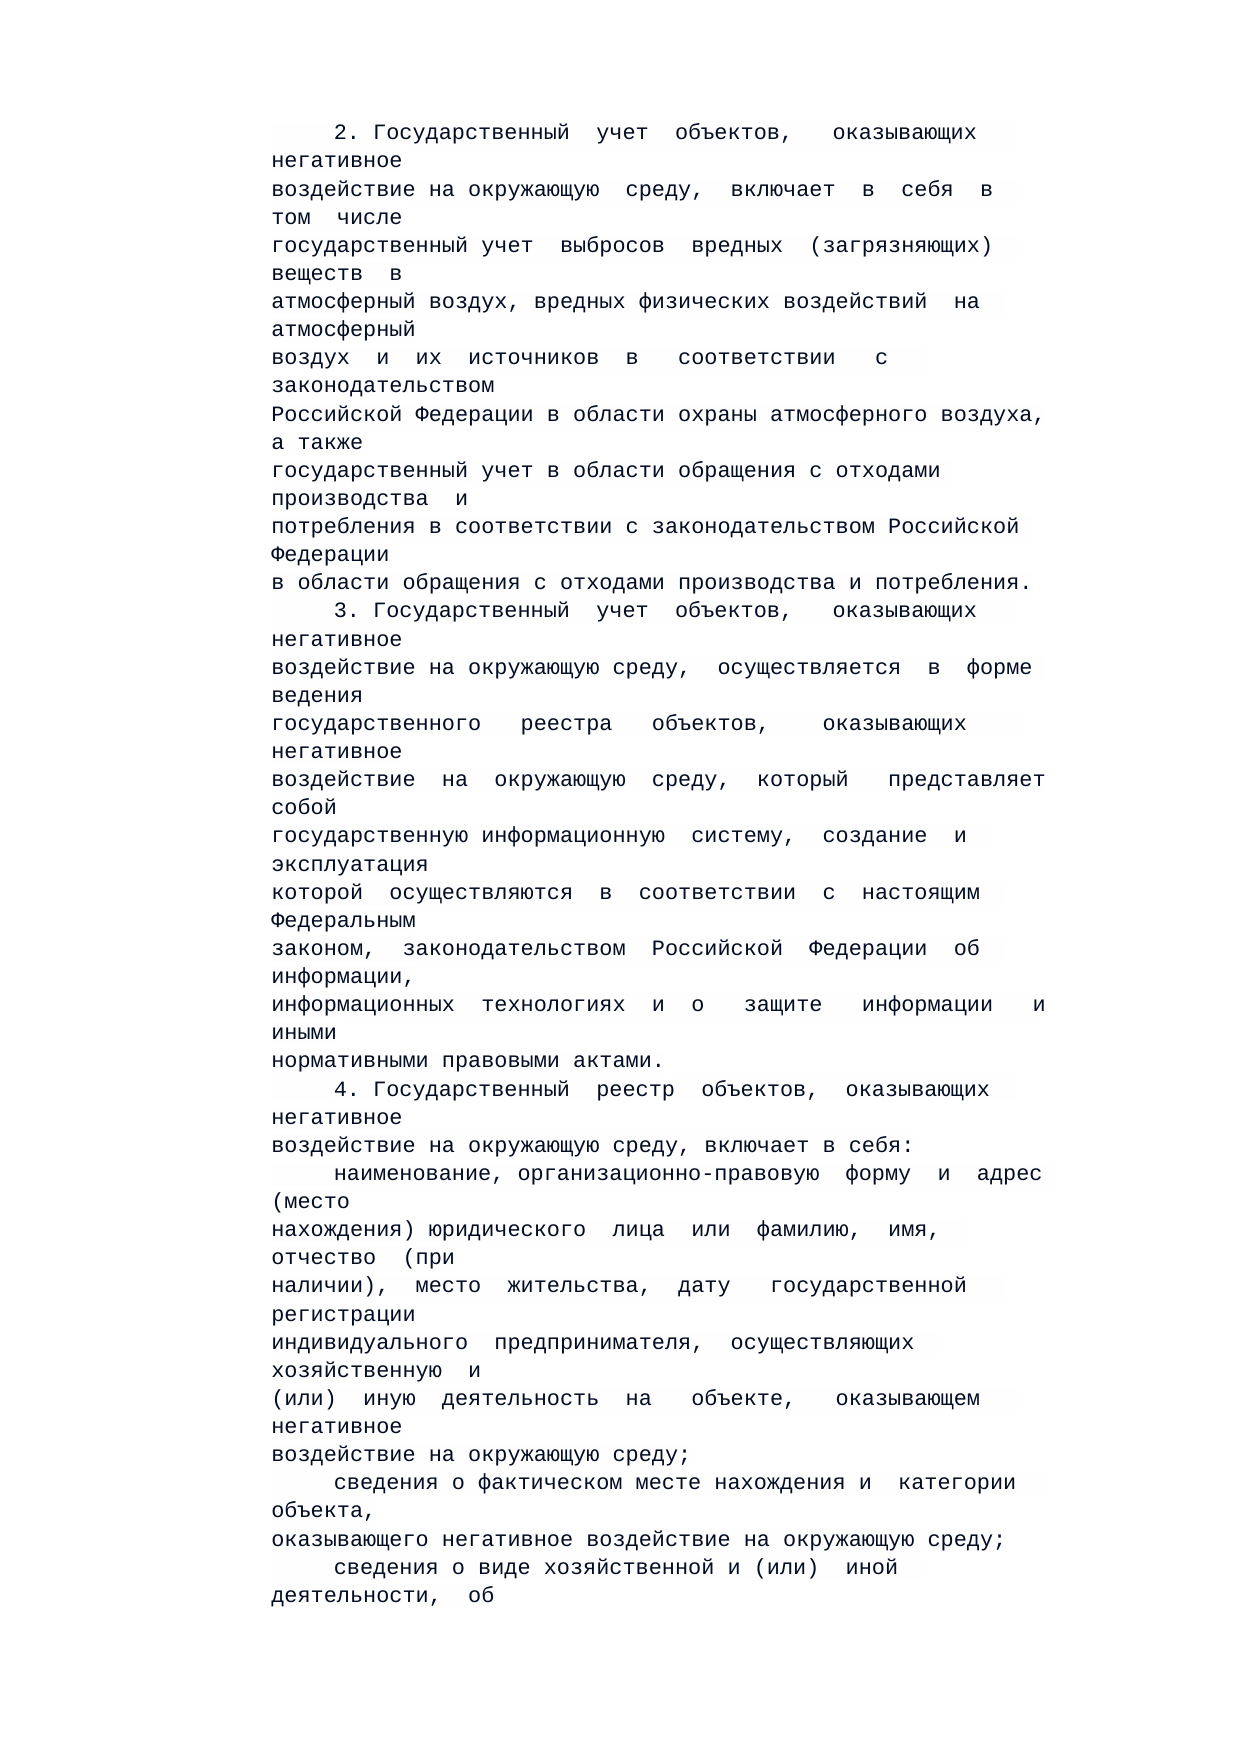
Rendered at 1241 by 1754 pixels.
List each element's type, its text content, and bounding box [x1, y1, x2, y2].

text индивидуального предпринимателя, осуществляющих хозяйственную и [271, 1327, 1058, 1384]
text воздух и их источников в соответствии с законодательством [271, 343, 1058, 399]
text 3. Государственный учет объектов, оказывающих негативное [271, 596, 1058, 652]
text государственного реестра объектов, оказывающих негативное [271, 709, 1058, 765]
text наименование, организационно-правовую форму и адрес (место [271, 1159, 1058, 1215]
text оказывающего негативное воздействие на окружающую среду; [271, 1524, 1058, 1552]
text сведения о виде хозяйственной и (или) иной деятельности, об [271, 1552, 1058, 1609]
text воздействие на окружающую среду, включает в себя в том числе [271, 174, 1058, 231]
text (или) иную деятельность на объекте, оказывающем негативное [271, 1384, 1058, 1440]
text государственный учет выбросов вредных (загрязняющих) веществ в [271, 231, 1058, 287]
text воздействие на окружающую среду, который представляет собой [271, 765, 1058, 821]
text 4. Государственный реестр объектов, оказывающих негативное [271, 1074, 1058, 1131]
text в области обращения с отходами производства и потребления. [271, 568, 1058, 596]
text 2. Государственный учет объектов, оказывающих негативное [271, 118, 1058, 174]
text которой осуществляются в соответствии с настоящим Федеральным [271, 877, 1058, 934]
text Российской Федерации в области охраны атмосферного воздуха, а также [271, 399, 1058, 456]
text государственный учет в области обращения с отходами производства и [271, 456, 1058, 512]
text наличии), место жительства, дату государственной регистрации [271, 1271, 1058, 1327]
text потребления в соответствии с законодательством Российской Федерации [271, 512, 1058, 568]
text воздействие на окружающую среду, включает в себя: [271, 1131, 1058, 1159]
text информационных технологиях и о защите информации и иными [271, 990, 1058, 1046]
text атмосферный воздух, вредных физических воздействий на атмосферный [271, 287, 1058, 343]
text сведения о фактическом месте нахождения и категории объекта, [271, 1468, 1058, 1524]
text воздействие на окружающую среду; [271, 1440, 1058, 1468]
text законом, законодательством Российской Федерации об информации, [271, 934, 1058, 990]
text государственную информационную систему, создание и эксплуатация [271, 821, 1058, 877]
text нахождения) юридического лица или фамилию, имя, отчество (при [271, 1215, 1058, 1271]
text воздействие на окружающую среду, осуществляется в форме ведения [271, 652, 1058, 709]
text нормативными правовыми актами. [271, 1046, 1058, 1074]
